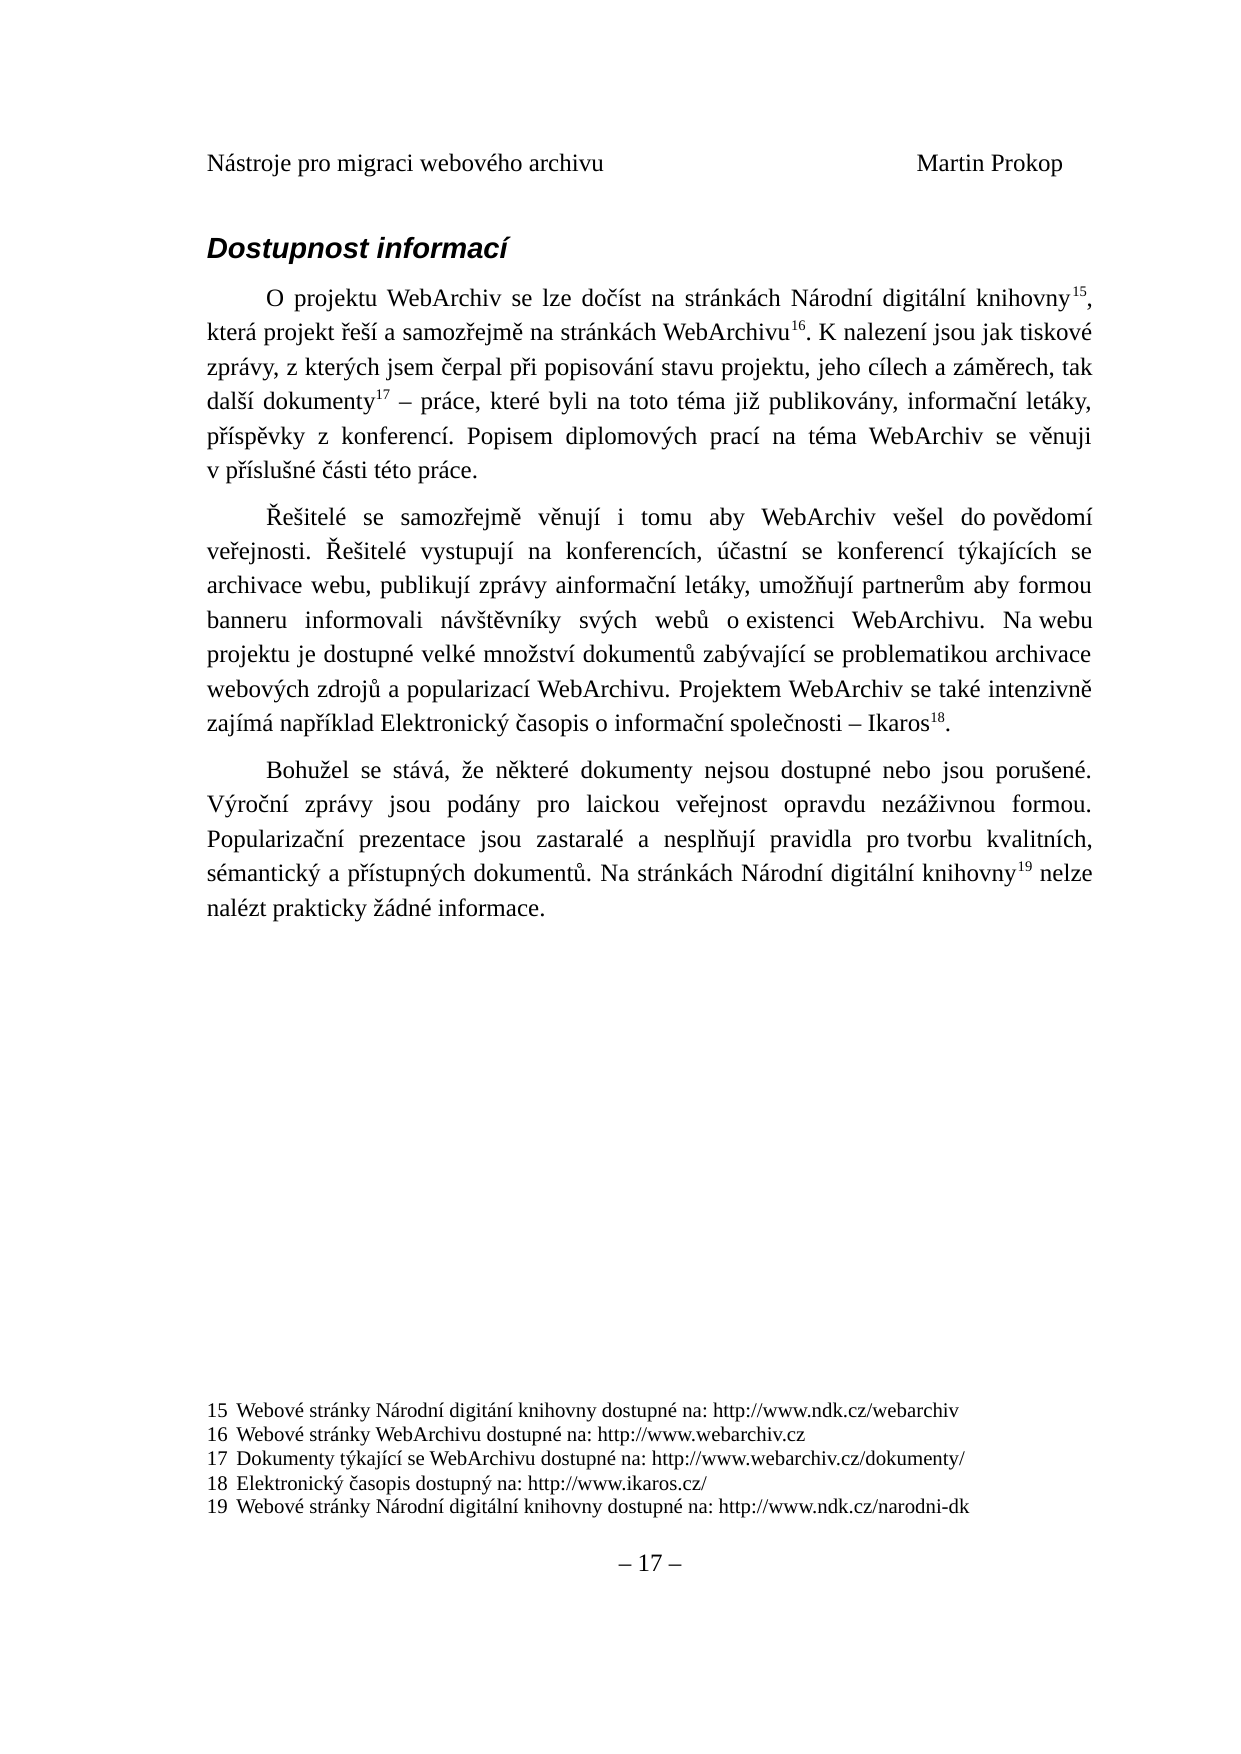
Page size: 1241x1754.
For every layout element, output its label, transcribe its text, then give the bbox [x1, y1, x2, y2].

text Webové stránky WebArchivu dostupné na: http://www.webarchiv.cz [207, 1422, 1093, 1446]
text O projektu WebArchiv se lze dočíst na stránkách Národní digitální knihovny, která projekt řeší a samozřejmě na stránkách WebArchivu. K nalezení jsou jak tiskové zprávy, z kterých jsem čerpal při popisování stavu projektu, jeho cílech a záměrech, tak další dokumenty – práce, které byli na toto téma již publikovány, informační letáky, příspěvky z konferencí. Popisem diplomových prací na téma WebArchiv se věnuji v příslušné části této práce. [207, 283, 1093, 484]
subtitle Dostupnost informací [207, 231, 1093, 264]
text Řešitelé se samozřejmě věnují i tomu aby WebArchiv vešel do povědomí veřejnosti. Řešitelé vystupují na konferencích, účastní se konferencí týkajících se archivace webu, publikují zprávy ainformační letáky, umožňují partnerům aby formou banneru informovali návštěvníky svých webů o existenci WebArchivu. Na webu projektu je dostupné velké množství dokumentů zabývající se problematikou archivace webových zdrojů a popularizací WebArchivu. Projektem WebArchiv se také intenzivně zajímá například Elektronický časopis o informační společnosti – Ikaros. [207, 502, 1093, 737]
text Dokumenty týkající se WebArchivu dostupné na: http://www.webarchiv.cz/dokumenty/ [207, 1446, 1093, 1470]
text Bohužel se stává, že některé dokumenty nejsou dostupné nebo jsou porušené. Výroční zprávy jsou podány pro laickou veřejnost opravdu nezáživnou formou. Popularizační prezentace jsou zastaralé a nesplňují pravidla pro tvorbu kvalitních, sémantický a přístupných dokumentů. Na stránkách Národní digitální knihovny nelze nalézt prakticky žádné informace. [207, 755, 1093, 921]
text Webové stránky Národní digitání knihovny dostupné na: http://www.ndk.cz/webarchiv [207, 1398, 1093, 1422]
text Elektronický časopis dostupný na: http://www.ikaros.cz/ [207, 1470, 1093, 1494]
text Webové stránky Národní digitální knihovny dostupné na: http://www.ndk.cz/narodni-dk [207, 1494, 1093, 1518]
